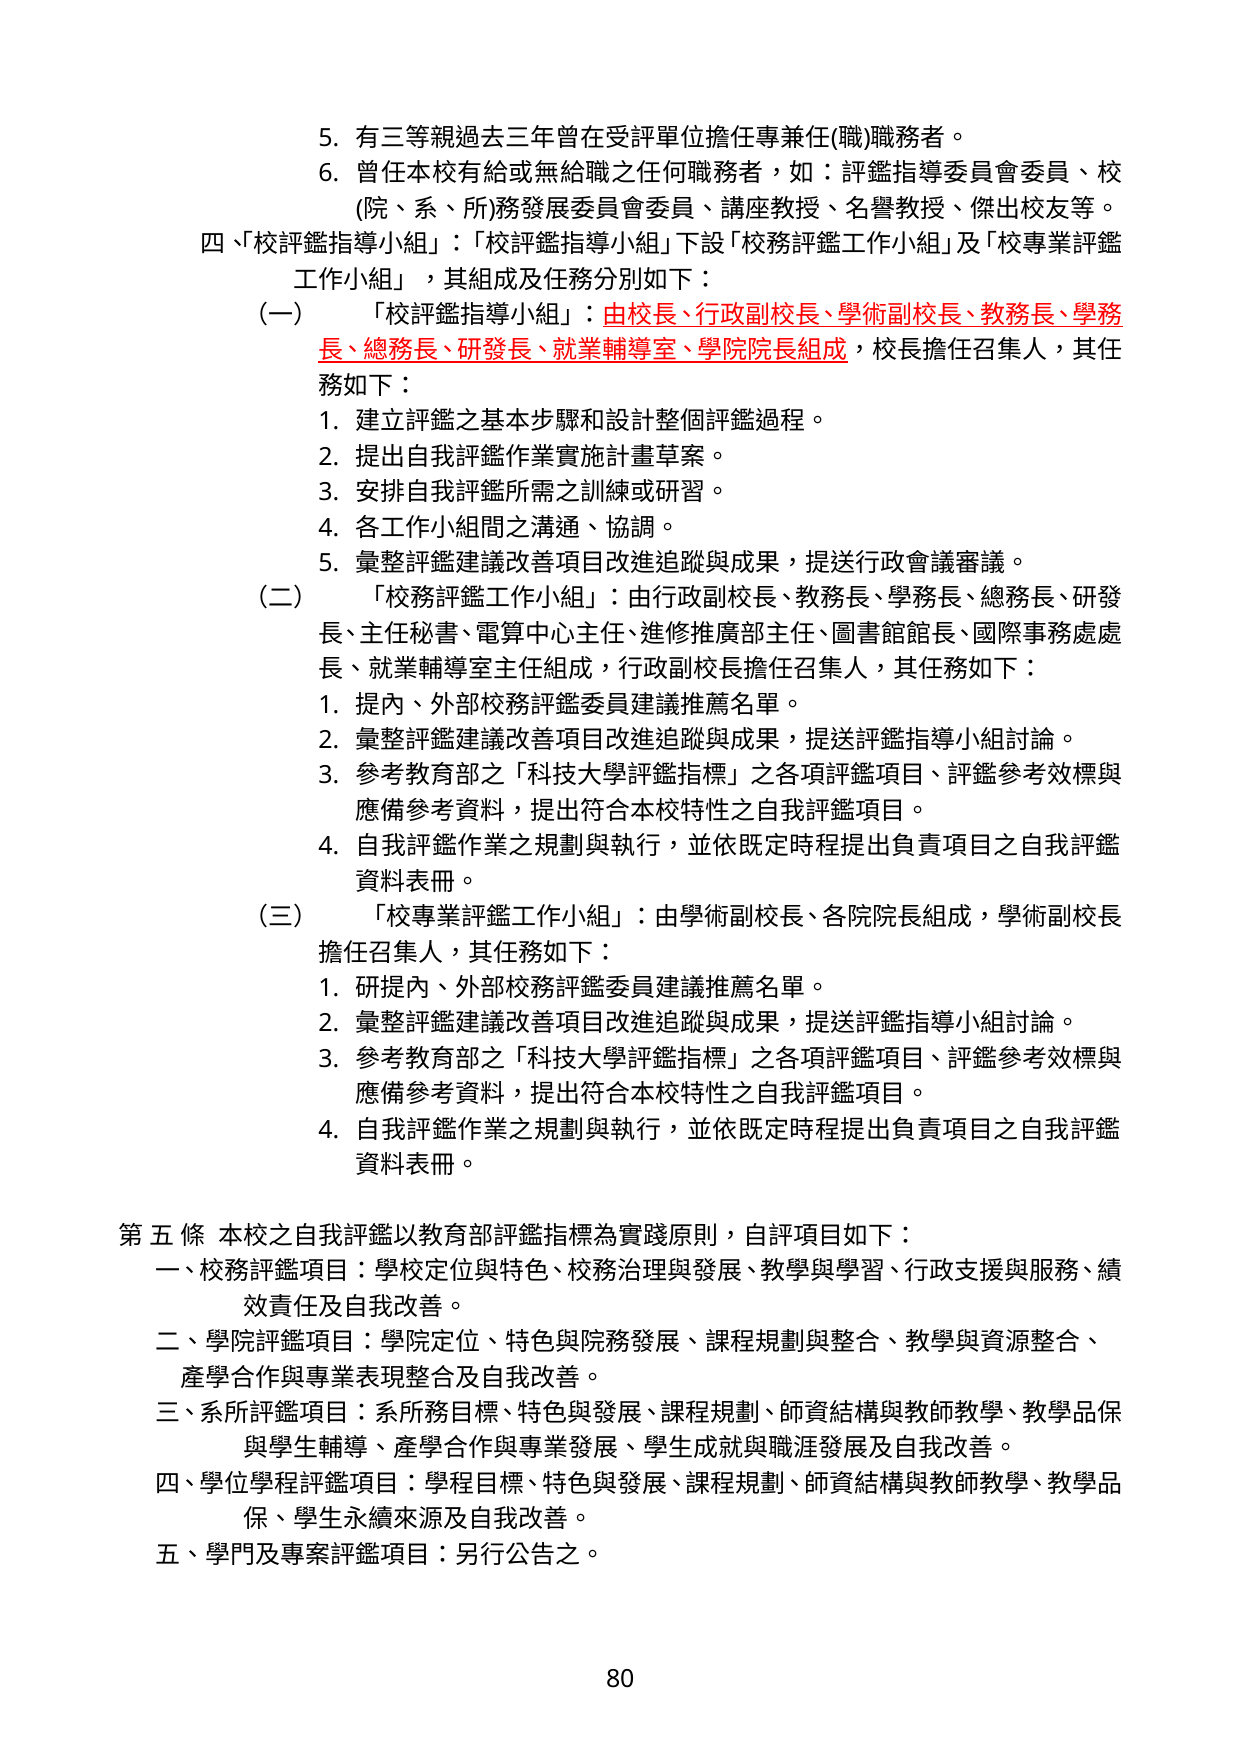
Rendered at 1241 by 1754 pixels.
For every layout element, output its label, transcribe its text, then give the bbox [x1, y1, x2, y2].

list 曾任本校有給或無給職之任何職務者，如：評鑑指導委員會委員、校(院、系、所)務發展委員會委員、講座教授、名譽教授、傑出校友等。 [318, 153, 1122, 224]
list 「校評鑑指導小組」：由校長、行政副校長、學術副校長、教務長、學務長、總務長、研發長、就業輔導室、學院院長組成，校長擔任召集人，其任務如下： [243, 295, 1122, 401]
text 第 五 條 本校之自我評鑑以教育部評鑑指標為實踐原則，自評項目如下： [118, 1216, 1122, 1251]
text 產學合作與專業表現整合及自我改善。 [118, 1358, 1122, 1393]
text 五、學門及專案評鑑項目：另行公告之。 [118, 1535, 1122, 1570]
list 各工作小組間之溝通、協調。 [318, 508, 1122, 543]
list 提內、外部校務評鑑委員建議推薦名單。 [318, 685, 1122, 720]
list 參考教育部之「科技大學評鑑指標」之各項評鑑項目、評鑑參考效標與應備參考資料，提出符合本校特性之自我評鑑項目。 [318, 1039, 1122, 1110]
text 三、系所評鑑項目：系所務目標、特色與發展、課程規劃、師資結構與教師教學、教學品保與學生輔導、產學合作與專業發展、學生成就與職涯發展及自我改善。 [118, 1393, 1122, 1464]
list 提出自我評鑑作業實施計畫草案。 [318, 437, 1122, 472]
list 參考教育部之「科技大學評鑑指標」之各項評鑑項目、評鑑參考效標與應備參考資料，提出符合本校特性之自我評鑑項目。 [318, 756, 1122, 826]
text 四、「校評鑑指導小組」：「校評鑑指導小組」下設「校務評鑑工作小組」及「校專業評鑑工作小組」，其組成及任務分別如下： [168, 224, 1122, 295]
list 研提內、外部校務評鑑委員建議推薦名單。 [318, 968, 1122, 1003]
list 自我評鑑作業之規劃與執行，並依既定時程提出負責項目之自我評鑑資料表冊。 [318, 1110, 1122, 1181]
list 有三等親過去三年曾在受評單位擔任專兼任(職)職務者。 [318, 118, 1122, 153]
list 安排自我評鑑所需之訓練或研習。 [318, 472, 1122, 508]
list 建立評鑑之基本步驟和設計整個評鑑過程。 [318, 401, 1122, 437]
list 「校務評鑑工作小組」：由行政副校長、教務長、學務長、總務長、研發長、主任秘書、電算中心主任、進修推廣部主任、圖書館館長、國際事務處處長、就業輔導室主任組成，行政副校長擔任召集人，其任務如下： [243, 578, 1122, 685]
text 一、校務評鑑項目：學校定位與特色、校務治理與發展、教學與學習、行政支援與服務、績效責任及自我改善。 [118, 1251, 1122, 1322]
text 四、學位學程評鑑項目：學程目標、特色與發展、課程規劃、師資結構與教師教學、教學品保、學生永續來源及自我改善。 [118, 1464, 1122, 1535]
list 彙整評鑑建議改善項目改進追蹤與成果，提送行政會議審議。 [318, 543, 1122, 578]
list 彙整評鑑建議改善項目改進追蹤與成果，提送評鑑指導小組討論。 [318, 720, 1122, 756]
text 二、學院評鑑項目：學院定位、特色與院務發展、課程規劃與整合、教學與資源整合、 [118, 1322, 1122, 1358]
list 自我評鑑作業之規劃與執行，並依既定時程提出負責項目之自我評鑑資料表冊。 [318, 826, 1122, 897]
list 「校專業評鑑工作小組」：由學術副校長、各院院長組成，學術副校長擔任召集人，其任務如下： [243, 897, 1122, 968]
list 彙整評鑑建議改善項目改進追蹤與成果，提送評鑑指導小組討論。 [318, 1003, 1122, 1039]
